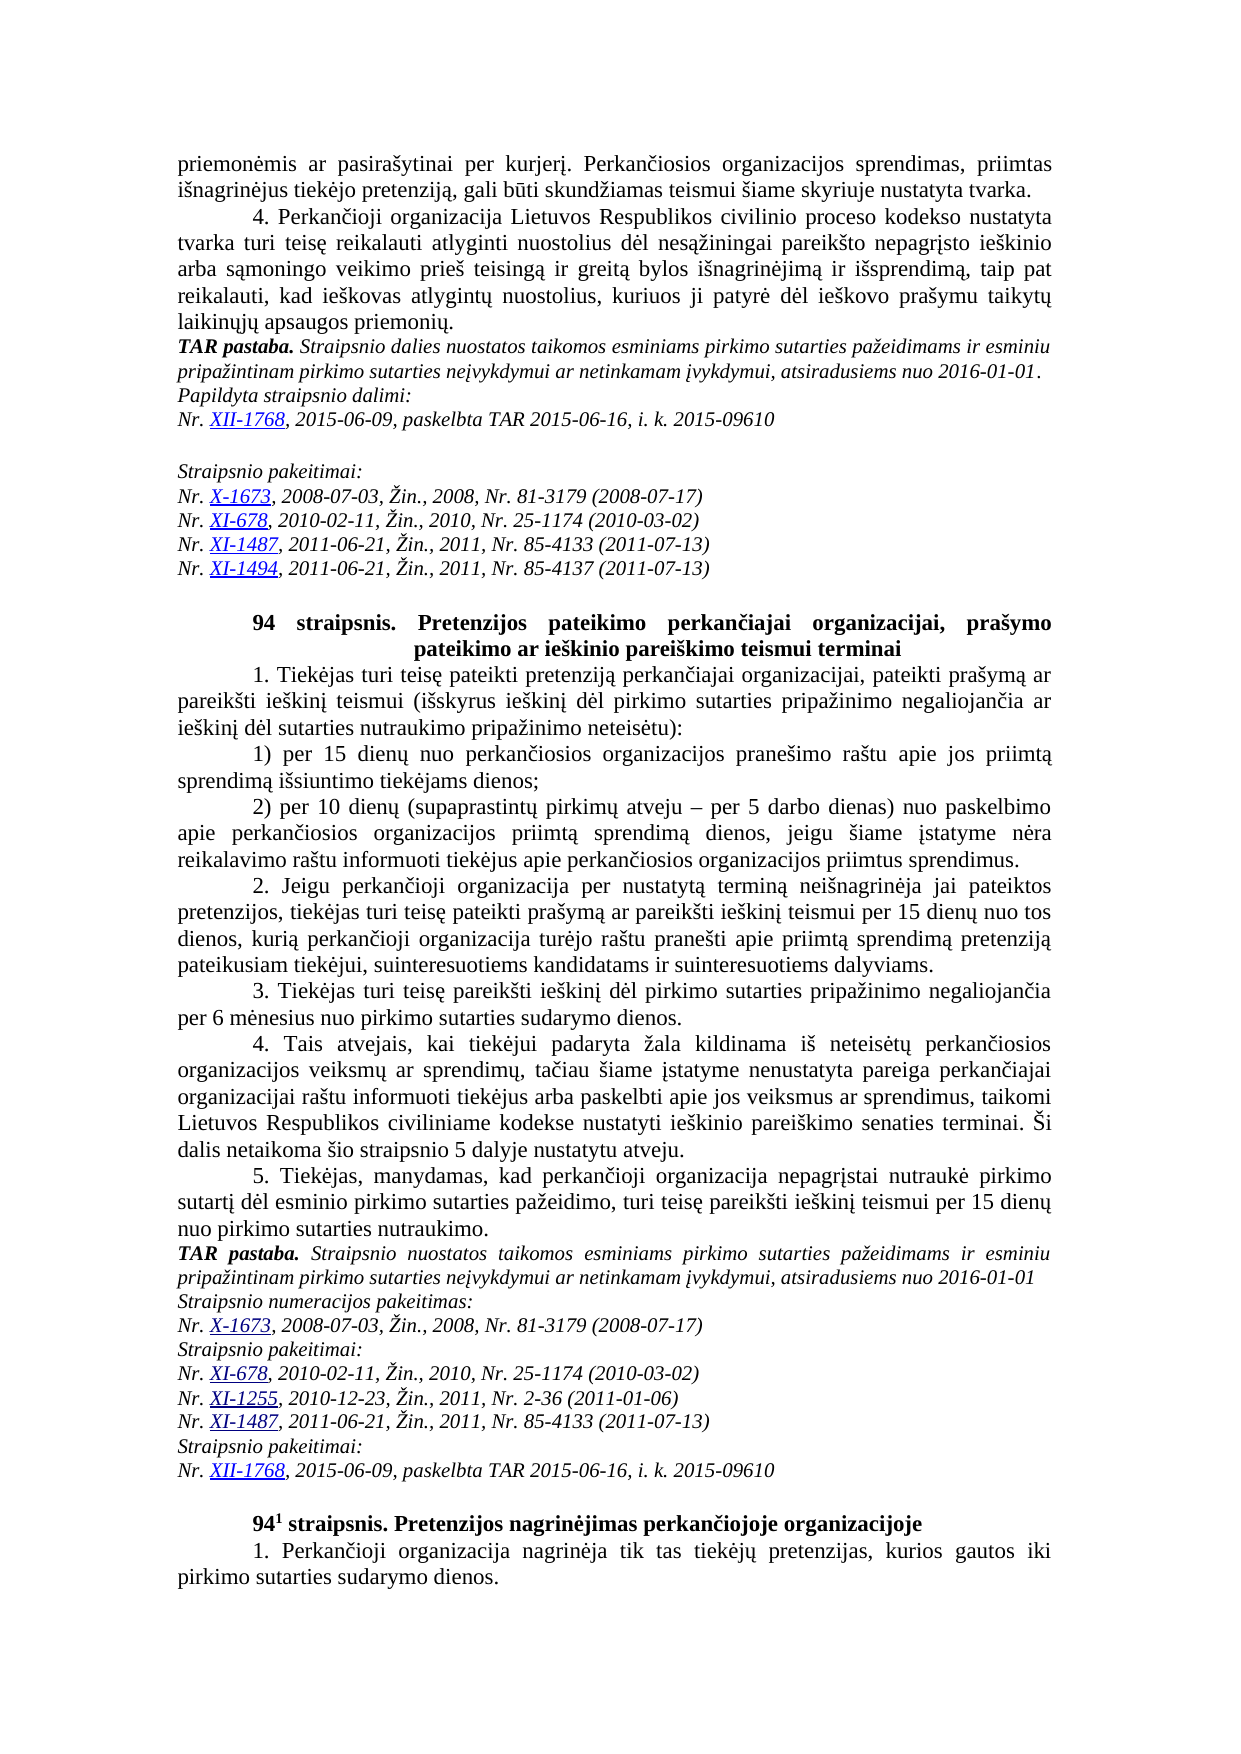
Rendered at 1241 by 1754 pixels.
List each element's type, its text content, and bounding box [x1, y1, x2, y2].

text 2. Jeigu perkančioji organizacija per nustatytą terminą neišnagrinėja jai pateiktos pretenzijos, tiekėjas turi teisę pateikti prašymą ar pareikšti ieškinį teismui per 15 dienų nuo tos dienos, kurią perkančioji organizacija turėjo raštu pranešti apie priimtą sprendimą pretenziją pateikusiam tiekėjui, suinteresuotiems kandidatams ir suinteresuotiems dalyviams. [177, 872, 1053, 977]
text Nr. X-1673, 2008-07-03, Žin., 2008, Nr. 81-3179 (2008-07-17) [177, 483, 1053, 508]
text Papildyta straipsnio dalimi: [177, 383, 1053, 407]
text 1. Perkančioji organizacija nagrinėja tik tas tiekėjų pretenzijas, kurios gautos iki pirkimo sutarties sudarymo dienos. [177, 1537, 1053, 1589]
text Straipsnio numeracijos pakeitimas: [177, 1289, 1053, 1313]
text 94 straipsnis. Pretenzijos pateikimo perkančiajai organizacijai, prašymo pateikimo ar ieškinio pareiškimo teismui terminai [252, 608, 1053, 661]
text 1. Tiekėjas turi teisę pateikti pretenziją perkančiajai organizacijai, pateikti prašymą ar pareikšti ieškinį teismui (išskyrus ieškinį dėl pirkimo sutarties pripažinimo negaliojančia ar ieškinį dėl sutarties nutraukimo pripažinimo neteisėtu): [177, 661, 1053, 740]
text 941 straipsnis. Pretenzijos nagrinėjimas perkančiojoje organizacijoje [177, 1510, 1053, 1537]
text 5. Tiekėjas, manydamas, kad perkančioji organizacija nepagrįstai nutraukė pirkimo sutartį dėl esminio pirkimo sutarties pažeidimo, turi teisę pareikšti ieškinį teismui per 15 dienų nuo pirkimo sutarties nutraukimo. [177, 1162, 1053, 1241]
text Nr. XI-1255, 2010-12-23, Žin., 2011, Nr. 2-36 (2011-01-06) [177, 1385, 1053, 1409]
text Nr. XI-678, 2010-02-11, Žin., 2010, Nr. 25-1174 (2010-03-02) [177, 508, 1053, 532]
text Straipsnio pakeitimai: [177, 1337, 1053, 1361]
text 4. Tais atvejais, kai tiekėjui padaryta žala kildinama iš neteisėtų perkančiosios organizacijos veiksmų ar sprendimų, tačiau šiame įstatyme nenustatyta pareiga perkančiajai organizacijai raštu informuoti tiekėjus arba paskelbti apie jos veiksmus ar sprendimus, taikomi Lietuvos Respublikos civiliniame kodekse nustatyti ieškinio pareiškimo senaties terminai. Ši dalis netaikoma šio straipsnio 5 dalyje nustatytu atveju. [177, 1030, 1053, 1162]
text Nr. XI-678, 2010-02-11, Žin., 2010, Nr. 25-1174 (2010-03-02) [177, 1361, 1053, 1385]
text Nr. X-1673, 2008-07-03, Žin., 2008, Nr. 81-3179 (2008-07-17) [177, 1313, 1053, 1337]
text 1) per 15 dienų nuo perkančiosios organizacijos pranešimo raštu apie jos priimtą sprendimą išsiuntimo tiekėjams dienos; [177, 740, 1053, 793]
text priemonėmis ar pasirašytinai per kurjerį. Perkančiosios organizacijos sprendimas, priimtas išnagrinėjus tiekėjo pretenziją, gali būti skundžiamas teismui šiame skyriuje nustatyta tvarka. [177, 150, 1053, 203]
text 2) per 10 dienų (supaprastintų pirkimų atveju – per 5 darbo dienas) nuo paskelbimo apie perkančiosios organizacijos priimtą sprendimą dienos, jeigu šiame įstatyme nėra reikalavimo raštu informuoti tiekėjus apie perkančiosios organizacijos priimtus sprendimus. [177, 793, 1053, 872]
text Nr. XII-1768, 2015-06-09, paskelbta TAR 2015-06-16, i. k. 2015-09610 [177, 407, 1053, 431]
text TAR pastaba. Straipsnio nuostatos taikomos esminiams pirkimo sutarties pažeidimams ir esminiu pripažintinam pirkimo sutarties neįvykdymui ar netinkamam įvykdymui, atsiradusiems nuo 2016-01-01 [177, 1241, 1053, 1289]
text TAR pastaba. Straipsnio dalies nuostatos taikomos esminiams pirkimo sutarties pažeidimams ir esminiu pripažintinam pirkimo sutarties neįvykdymui ar netinkamam įvykdymui, atsiradusiems nuo 2016-01-01. [177, 334, 1053, 383]
text Straipsnio pakeitimai: [177, 1433, 1053, 1458]
text Nr. XI-1487, 2011-06-21, Žin., 2011, Nr. 85-4133 (2011-07-13) [177, 532, 1053, 556]
text 4. Perkančioji organizacija Lietuvos Respublikos civilinio proceso kodekso nustatyta tvarka turi teisę reikalauti atlyginti nuostolius dėl nesąžiningai pareikšto nepagrįsto ieškinio arba sąmoningo veikimo prieš teisingą ir greitą bylos išnagrinėjimą ir išsprendimą, taip pat reikalauti, kad ieškovas atlygintų nuostolius, kuriuos ji patyrė dėl ieškovo prašymu taikytų laikinųjų apsaugos priemonių. [177, 203, 1053, 334]
text Straipsnio pakeitimai: [177, 459, 1053, 483]
text Nr. XI-1487, 2011-06-21, Žin., 2011, Nr. 85-4133 (2011-07-13) [177, 1409, 1053, 1433]
text Nr. XI-1494, 2011-06-21, Žin., 2011, Nr. 85-4137 (2011-07-13) [177, 556, 1053, 580]
text 3. Tiekėjas turi teisę pareikšti ieškinį dėl pirkimo sutarties pripažinimo negaliojančia per 6 mėnesius nuo pirkimo sutarties sudarymo dienos. [177, 977, 1053, 1030]
text Nr. XII-1768, 2015-06-09, paskelbta TAR 2015-06-16, i. k. 2015-09610 [177, 1458, 1053, 1482]
